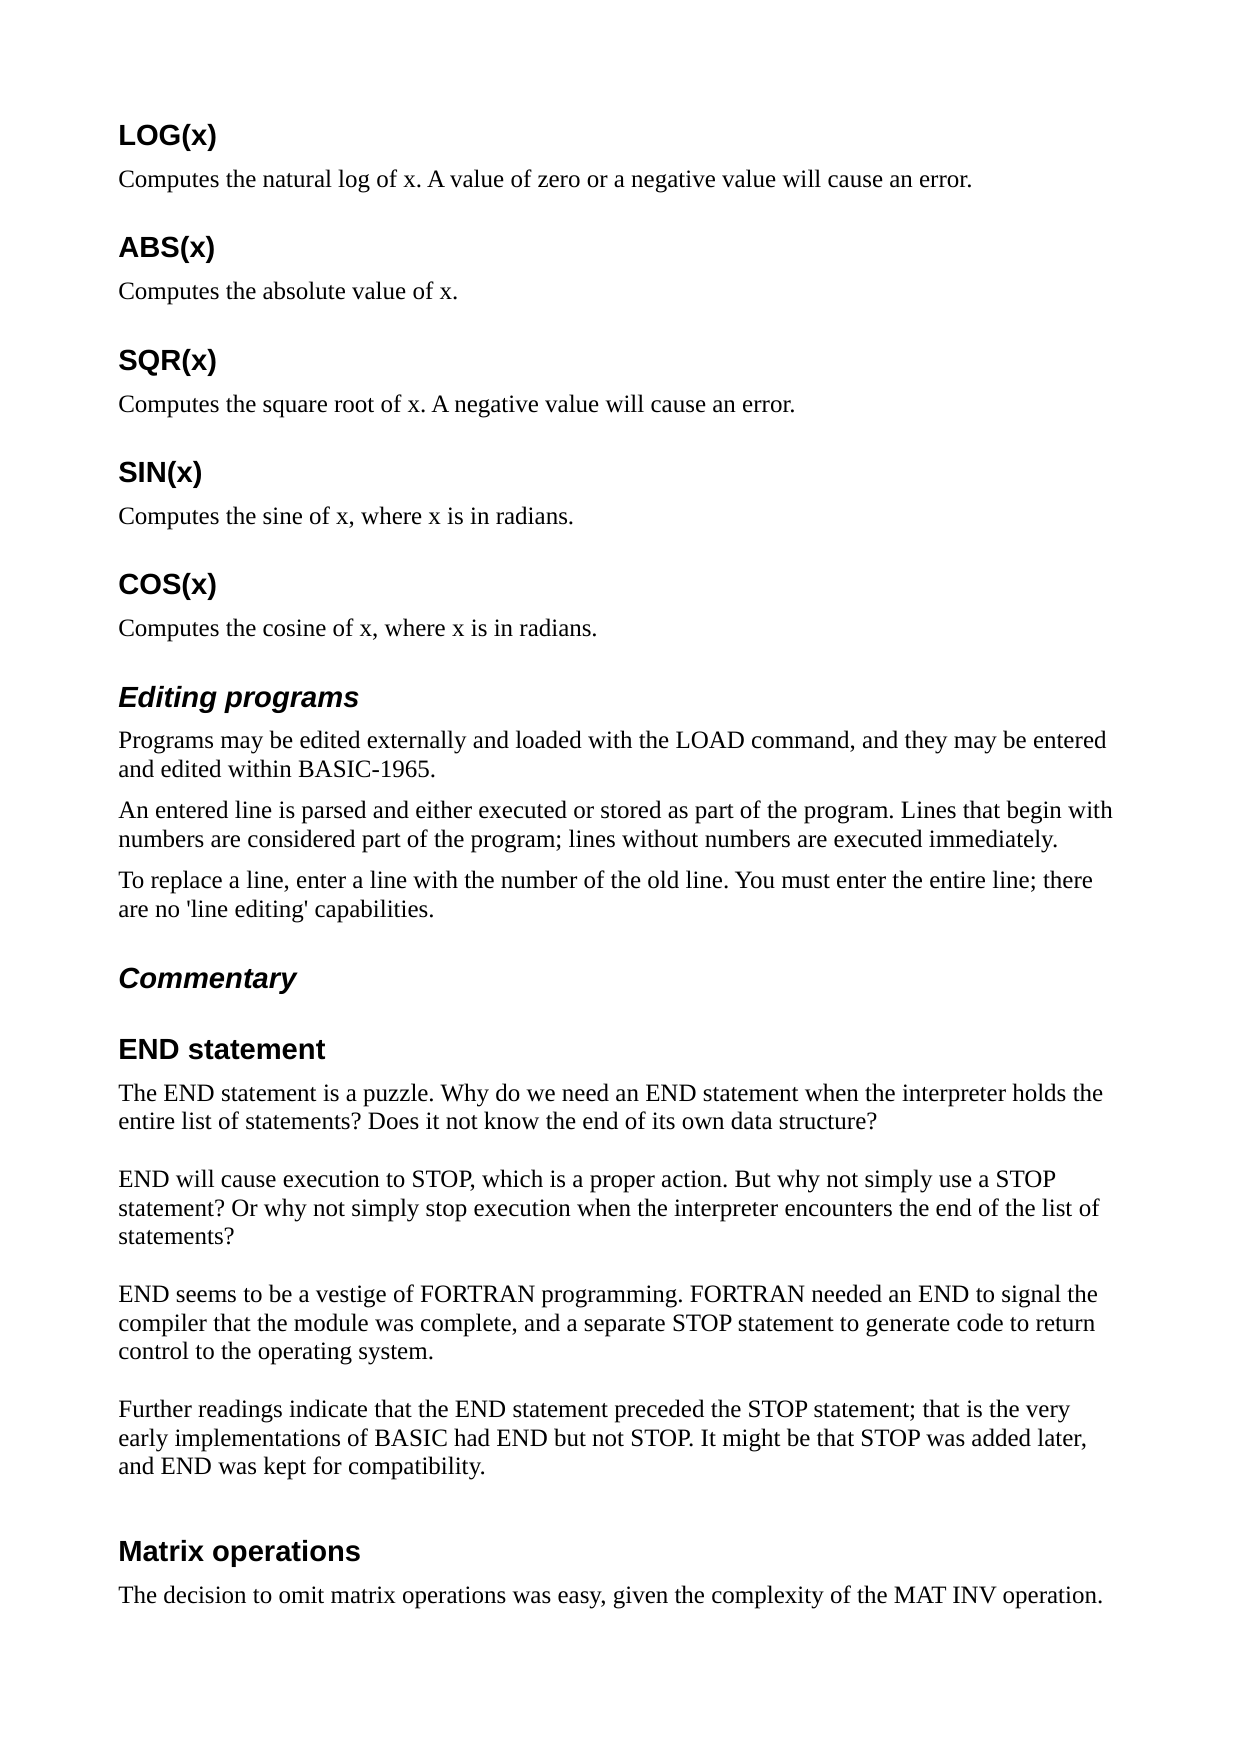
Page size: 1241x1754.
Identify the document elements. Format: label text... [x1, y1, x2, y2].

subtitle Matrix operations [118, 1534, 1122, 1567]
text Computes the cosine of x, where x is in radians. [118, 613, 1122, 642]
subtitle ABS(x) [118, 230, 1122, 264]
text END seems to be a vestige of FORTRAN programming. FORTRAN needed an END to signal the compiler that the module was complete, and a separate STOP statement to generate code to return control to the operating system. [118, 1279, 1122, 1365]
text Programs may be edited externally and loaded with the LOAD command, and they may be entered and edited within BASIC-1965. [118, 726, 1122, 783]
subtitle END statement [118, 1032, 1122, 1065]
text Computes the natural log of x. A value of zero or a negative value will cause an error. [118, 164, 1122, 193]
text END will cause execution to STOP, which is a proper action. But why not simply use a STOP statement? Or why not simply stop execution when the interpreter encounters the end of the list of statements? [118, 1164, 1122, 1250]
text To replace a line, enter a line with the number of the old line. You must enter the entire line; there are no 'line editing' capabilities. [118, 866, 1122, 923]
subtitle Commentary [118, 961, 1122, 994]
text Computes the square root of x. A negative value will cause an error. [118, 389, 1122, 417]
text The decision to omit matrix operations was easy, given the complexity of the MAT INV operation. [118, 1580, 1122, 1609]
subtitle COS(x) [118, 567, 1122, 601]
subtitle SIN(x) [118, 455, 1122, 488]
text Computes the sine of x, where x is in radians. [118, 501, 1122, 530]
subtitle SQR(x) [118, 343, 1122, 376]
subtitle LOG(x) [118, 118, 1122, 152]
text Computes the absolute value of x. [118, 276, 1122, 305]
text An entered line is parsed and either executed or stored as part of the program. Lines that begin with numbers are considered part of the program; lines without numbers are executed immediately. [118, 796, 1122, 853]
text Further readings indicate that the END statement preceded the STOP statement; that is the very early implementations of BASIC had END but not STOP. It might be that STOP was added later, and END was kept for compatibility. [118, 1394, 1122, 1480]
subtitle Editing programs [118, 679, 1122, 713]
text The END statement is a puzzle. Why do we need an END statement when the interpreter holds the entire list of statements? Does it not know the end of its own data structure? [118, 1078, 1122, 1135]
